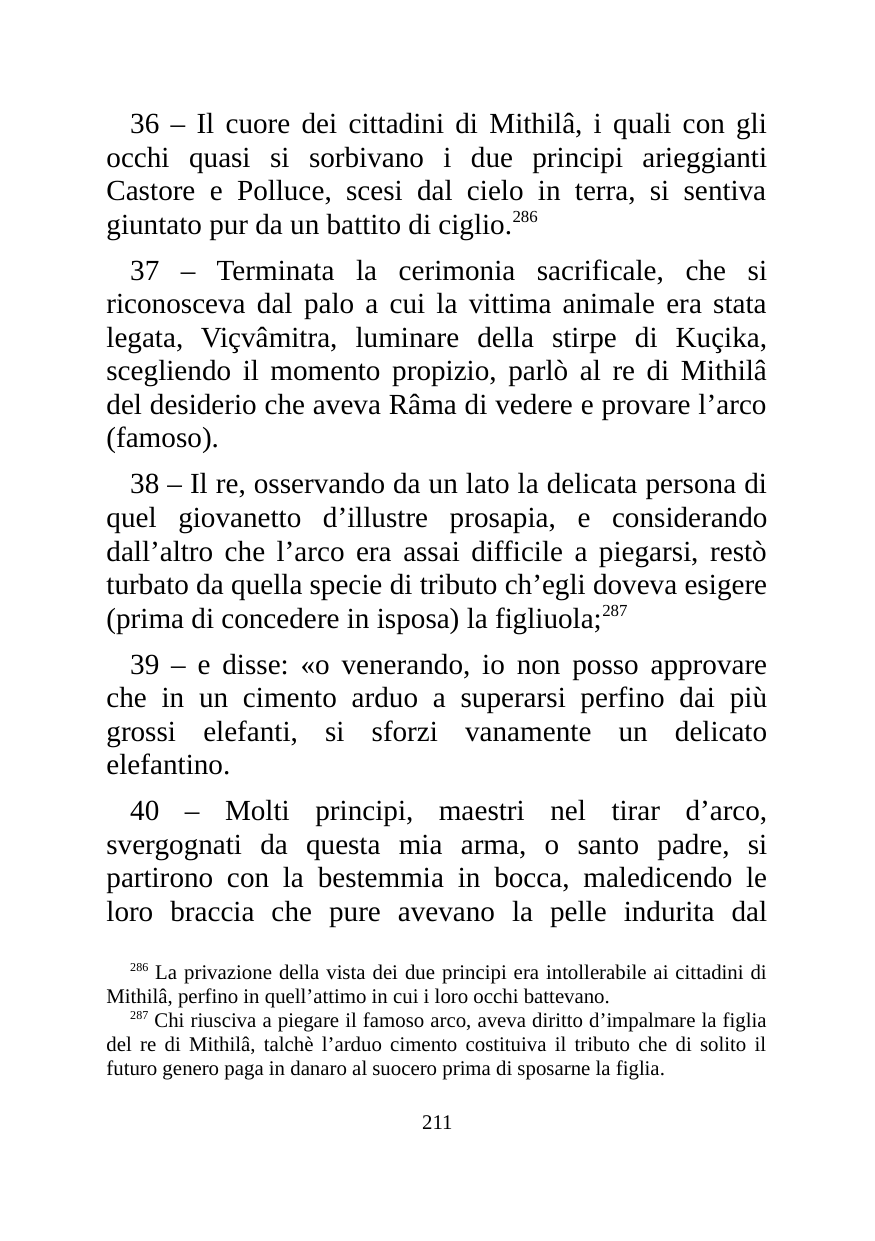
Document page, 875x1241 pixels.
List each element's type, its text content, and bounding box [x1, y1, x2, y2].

text 39 – e disse: «o venerando, io non posso approvare che in un cimento arduo a superarsi perfino dai più grossi elefanti, si sforzi vanamente un delicato elefantino. [106, 647, 768, 781]
text La privazione della vista dei due principi era intollerabile ai cittadini di Mithilâ, perfino in quell’attimo in cui i loro occhi battevano. [106, 960, 768, 1008]
text 38 – Il re, osservando da un lato la delicata persona di quel giovanetto d’illustre prosapia, e considerando dall’altro che l’arco era assai difficile a piegarsi, restò turbato da quella specie di tributo ch’egli doveva esigere (prima di concedere in isposa) la figliuola; [106, 467, 768, 634]
text Chi riusciva a piegare il famoso arco, aveva diritto d’impalmare la figlia del re di Mithilâ, talchè l’arduo cimento costituiva il tributo che di solito il futuro genero paga in danaro al suocero prima di sposarne la figlia. [106, 1008, 768, 1080]
text 37 – Terminata la cerimonia sacrificale, che si riconosceva dal palo a cui la vittima animale era stata legata, Viçvâmitra, luminare della stirpe di Kuçika, scegliendo il momento propizio, parlò al re di Mithilâ del desiderio che aveva Râma di vedere e provare l’arco (famoso). [106, 253, 768, 454]
text 40 – Molti principi, maestri nel tirar d’arco, svergognati da questa mia arma, o santo padre, si partirono con la bestemmia in bocca, maledicendo le loro braccia che pure avevano la pelle indurita dal [106, 793, 768, 928]
text 36 – Il cuore dei cittadini di Mithilâ, i quali con gli occhi quasi si sorbivano i due principi arieggianti Castore e Polluce, scesi dal cielo in terra, si sentiva giuntato pur da un battito di ciglio. [106, 106, 768, 240]
